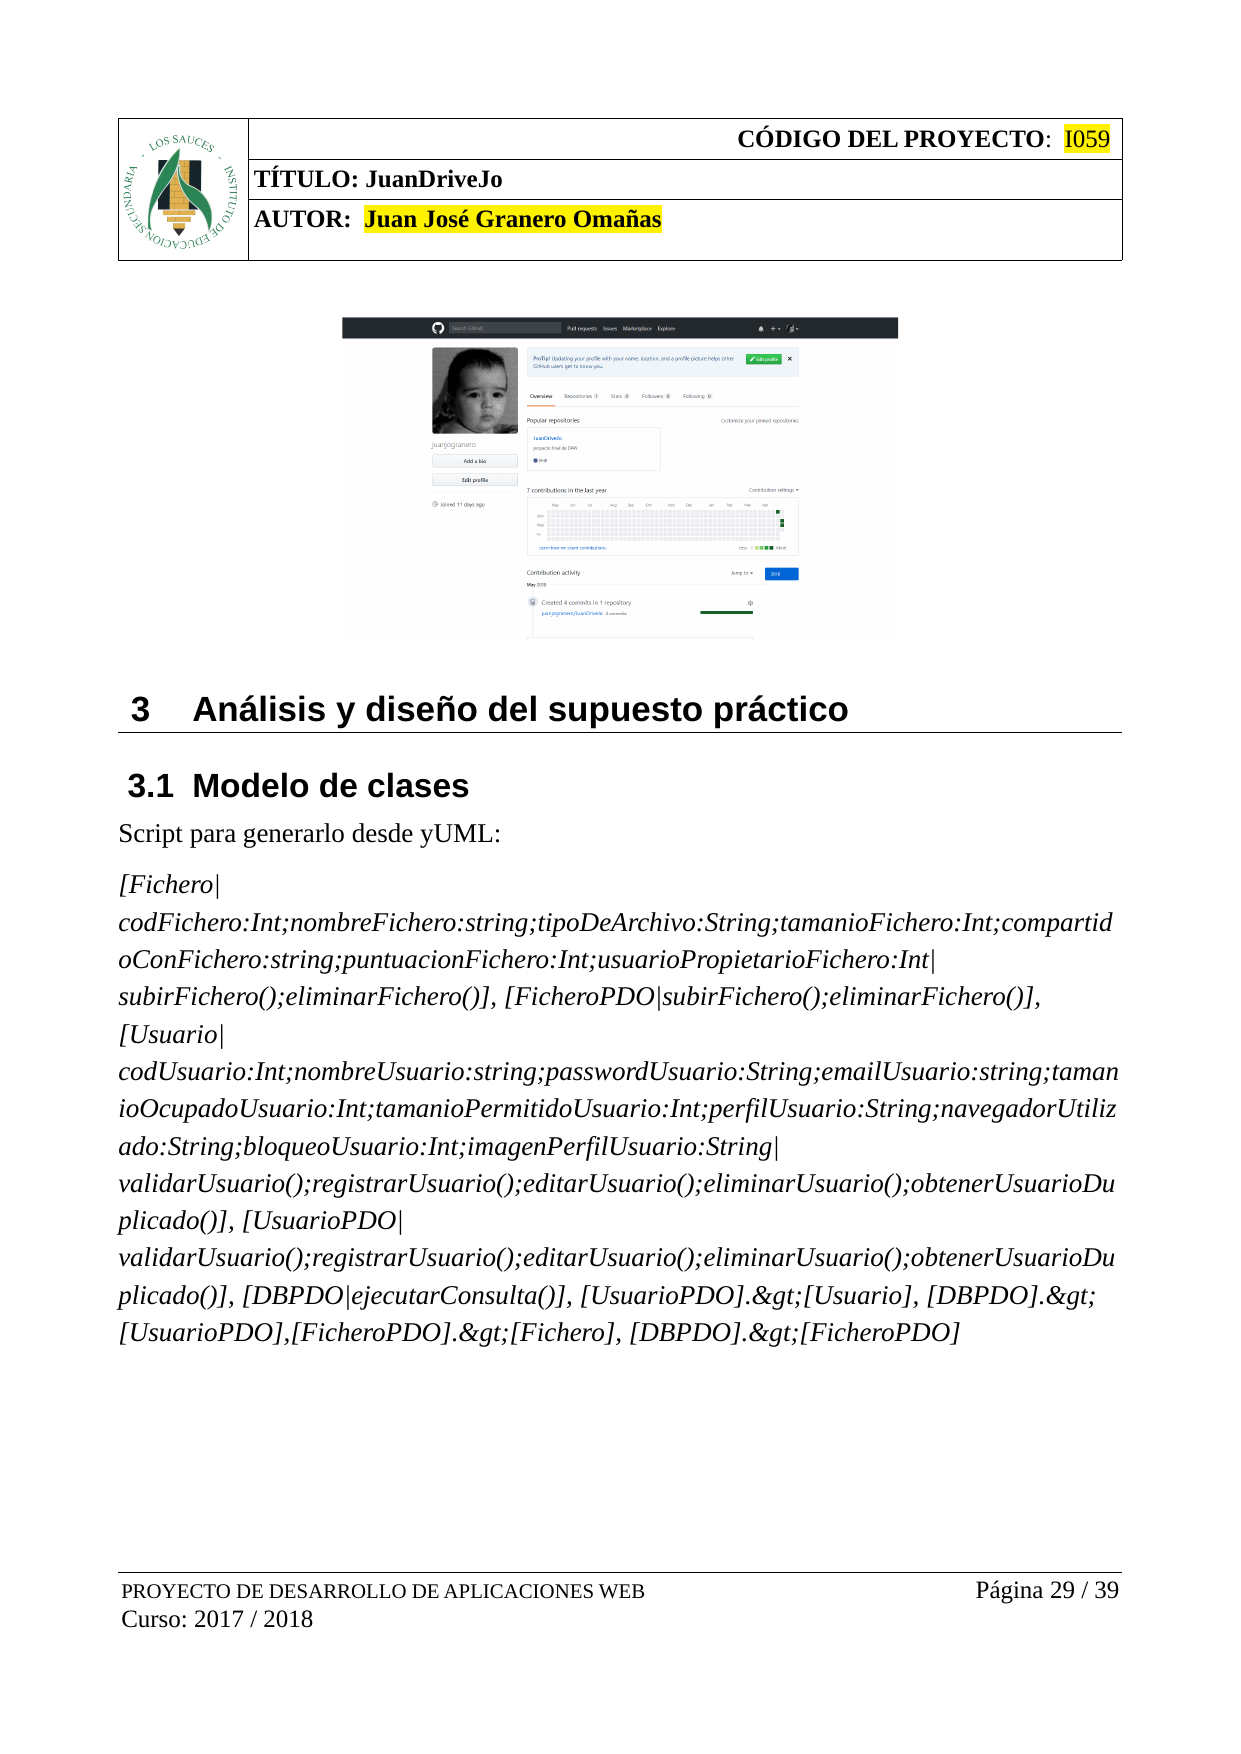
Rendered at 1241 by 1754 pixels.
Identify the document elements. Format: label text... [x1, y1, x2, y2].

text Script para generarlo desde yUML: [118, 817, 1122, 848]
text [Fichero|codFichero:Int;nombreFichero:string;tipoDeArchivo:String;tamanioFichero:Int;compartidoConFichero:string;puntuacionFichero:Int;usuarioPropietarioFichero:Int|subirFichero();eliminarFichero()], [FicheroPDO|subirFichero();eliminarFichero()], [Usuario|codUsuario:Int;nombreUsuario:string;passwordUsuario:String;emailUsuario:string;tamanioOcupadoUsuario:Int;tamanioPermitidoUsuario:Int;perfilUsuario:String;navegadorUtilizado:String;bloqueoUsuario:Int;imagenPerfilUsuario:String|validarUsuario();registrarUsuario();editarUsuario();eliminarUsuario();obtenerUsuarioDuplicado()], [UsuarioPDO|validarUsuario();registrarUsuario();editarUsuario();eliminarUsuario();obtenerUsuarioDuplicado()], [DBPDO|ejecutarConsulta()], [UsuarioPDO].&gt;[Usuario], [DBPDO].&gt;[UsuarioPDO],[FicheroPDO].&gt;[Fichero], [DBPDO].&gt;[FicheroPDO] [118, 868, 1122, 1347]
subtitle Análisis y diseño del supuesto práctico [118, 686, 1122, 732]
picture [342, 317, 899, 640]
subtitle Modelo de clases [118, 766, 1122, 804]
picture [112, 123, 254, 257]
